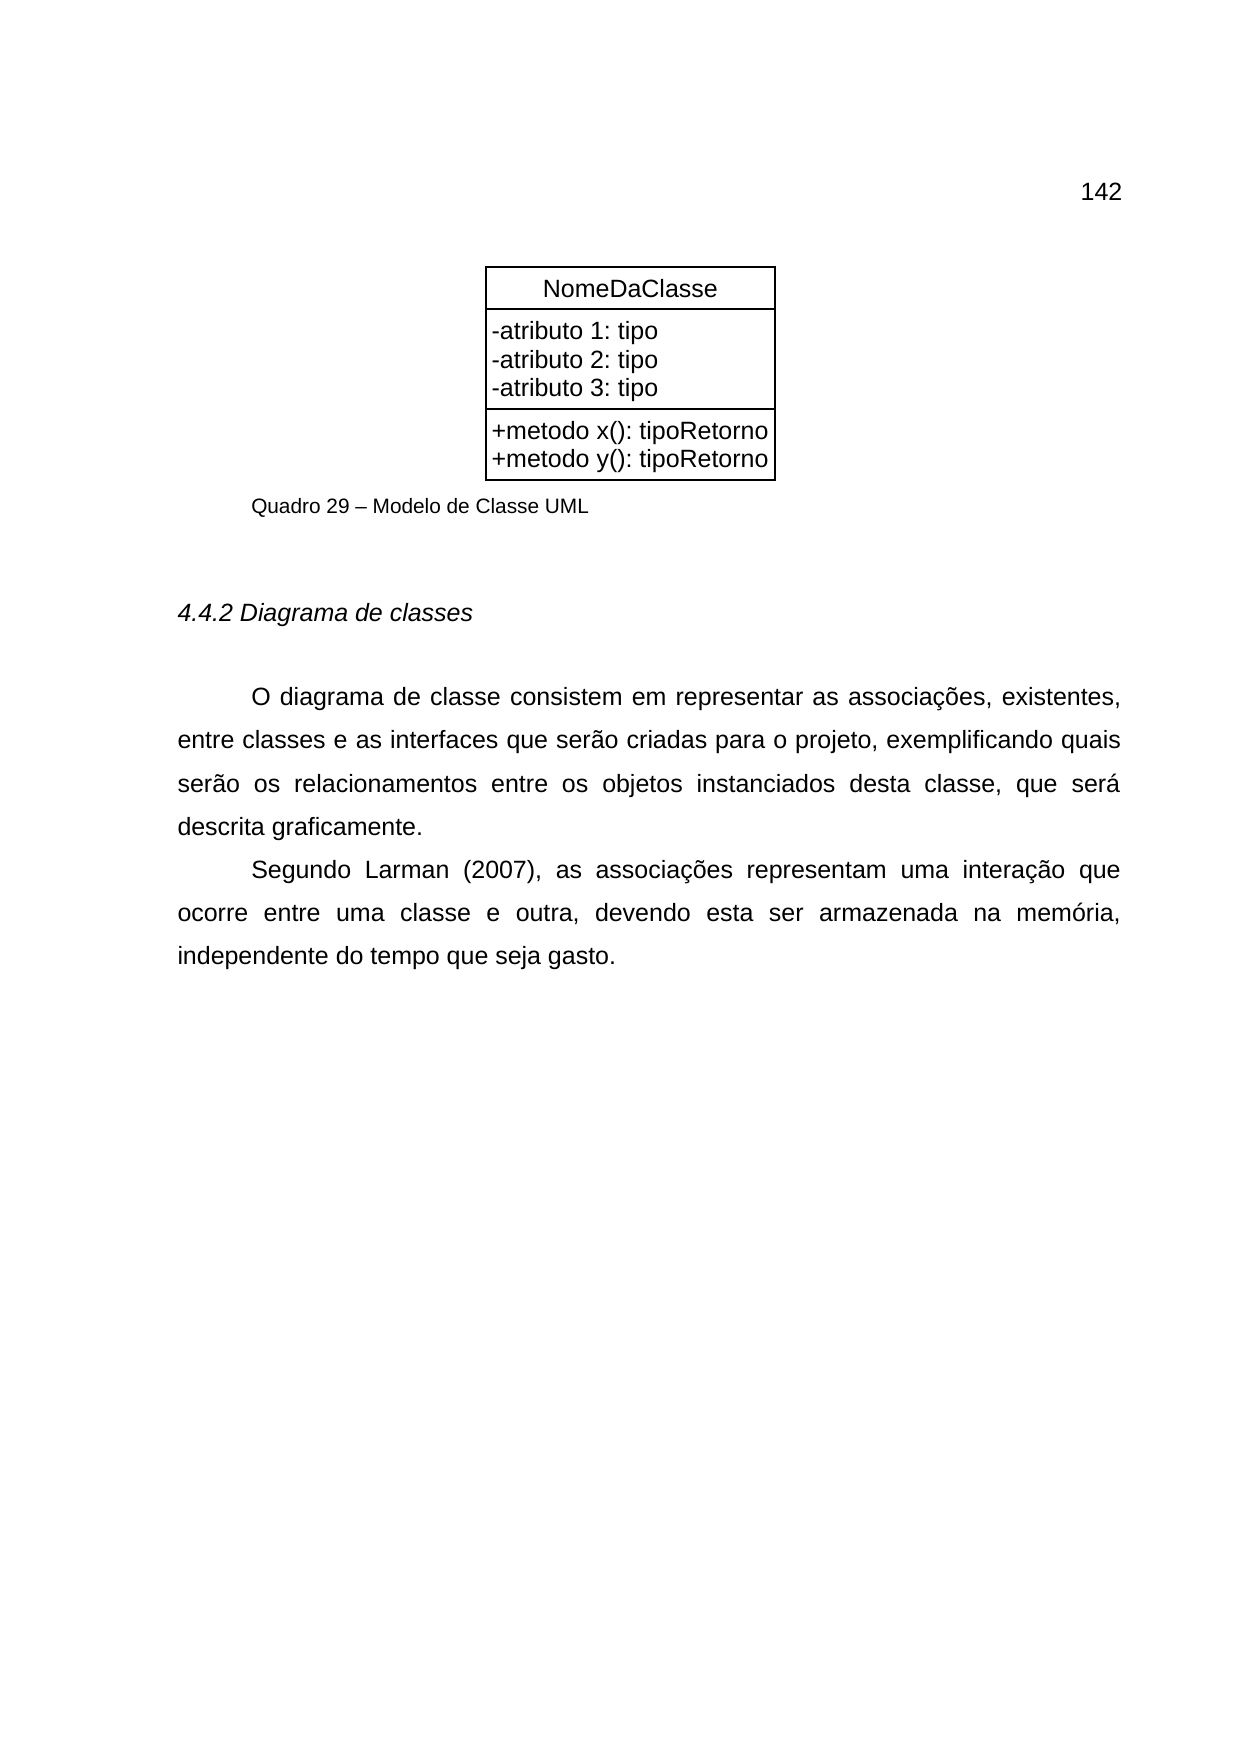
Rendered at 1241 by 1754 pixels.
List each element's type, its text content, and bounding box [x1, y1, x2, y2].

text O diagrama de classe consistem em representar as associações, existentes, entre classes e as interfaces que serão criadas para o projeto, exemplificando quais serão os relacionamentos entre os objetos instanciados desta classe, que será descrita graficamente. [177, 682, 1122, 841]
table_cell +metodo x(): tipoRetorno +metodo y(): tipoRetorno [487, 410, 774, 479]
text Segundo Larman (2007), as associações representam uma interação que ocorre entre uma classe e outra, devendo esta ser armazenada na memória, independente do tempo que seja gasto. [177, 855, 1122, 970]
table_cell -atributo 1: tipo -atributo 2: tipo -atributo 3: tipo [487, 310, 774, 408]
text Quadro 29 – Modelo de Classe UML [177, 493, 1122, 517]
table_header NomeDaClasse [487, 268, 774, 308]
subtitle 4.4.2 Diagrama de classes [177, 598, 1122, 627]
